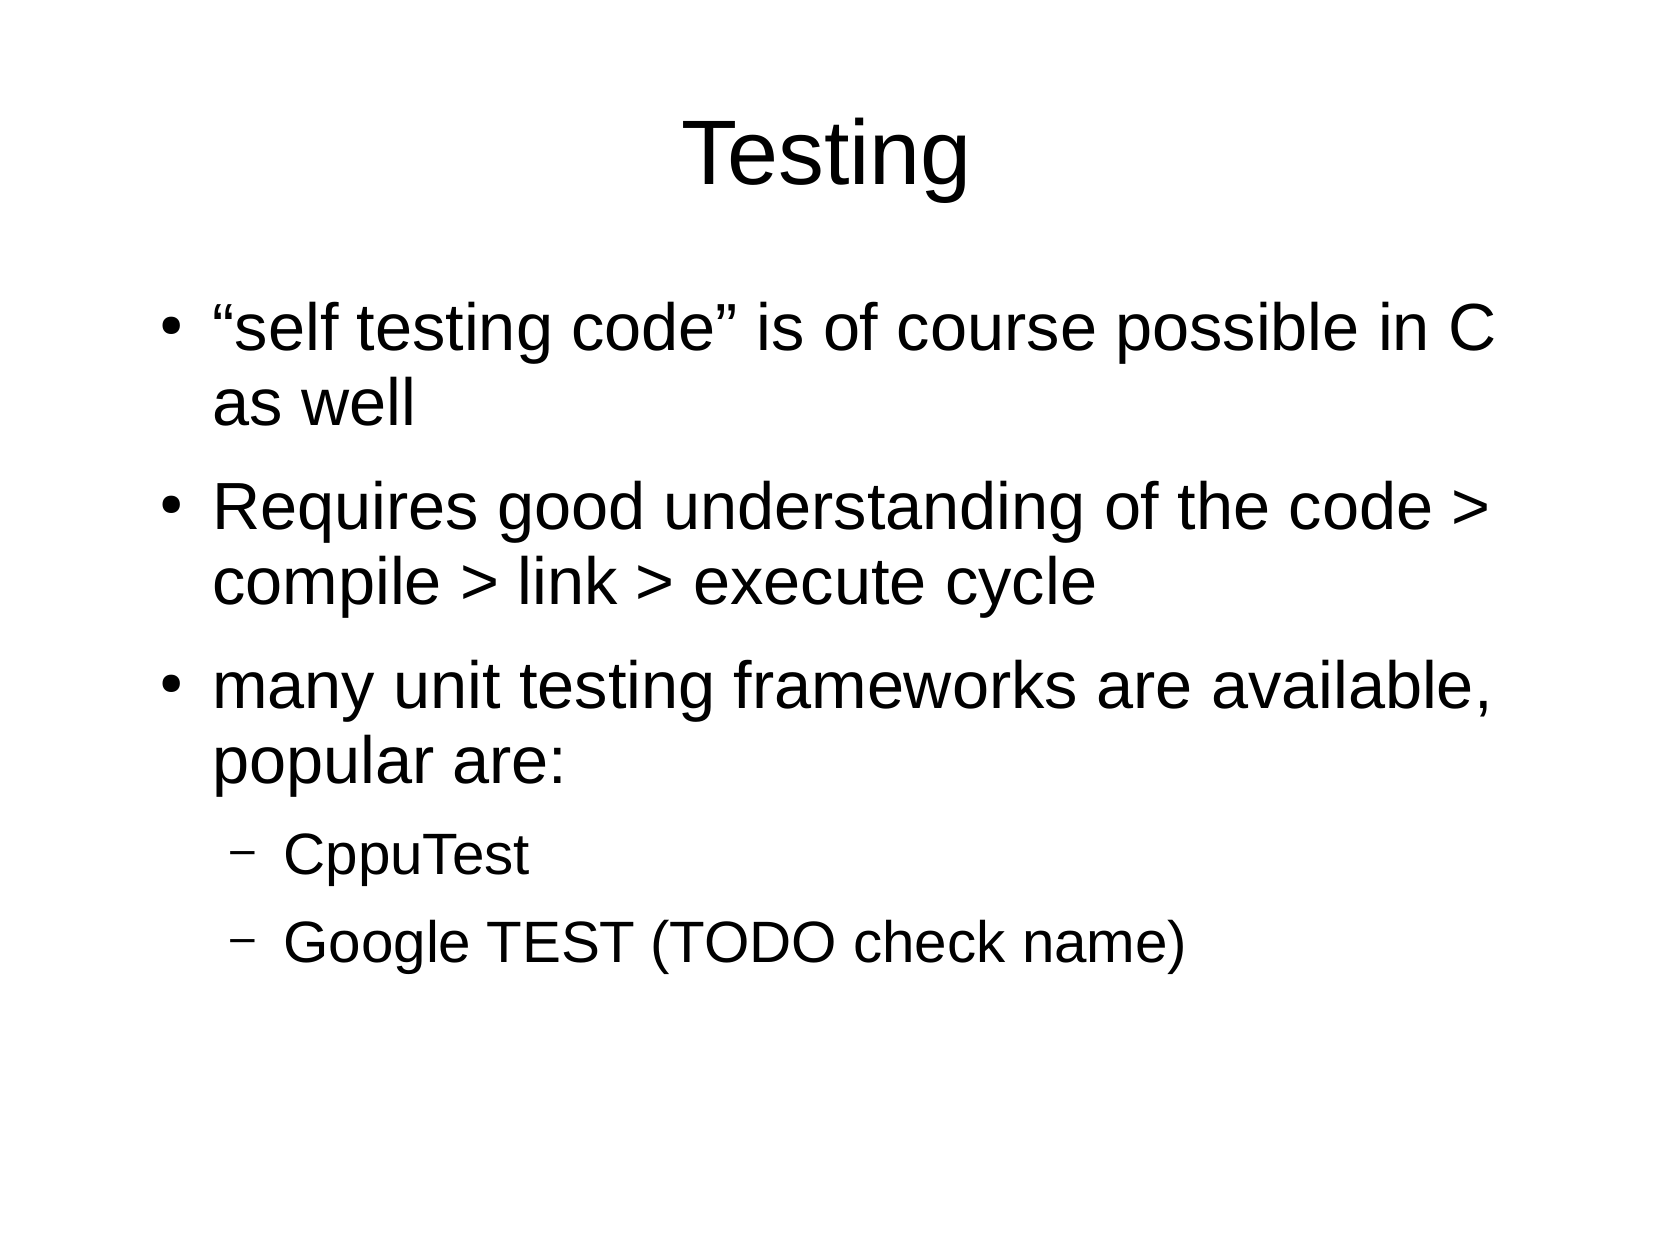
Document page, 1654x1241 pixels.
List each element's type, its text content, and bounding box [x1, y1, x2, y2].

list “self testing code” is of course possible in C as well Requires good understanding of the code > compile > link > execute cycle many unit testing frameworks are available, popular are: CppuTest Google TEST (TODO check name) [141, 290, 1501, 1010]
title Testing [82, 49, 1571, 257]
